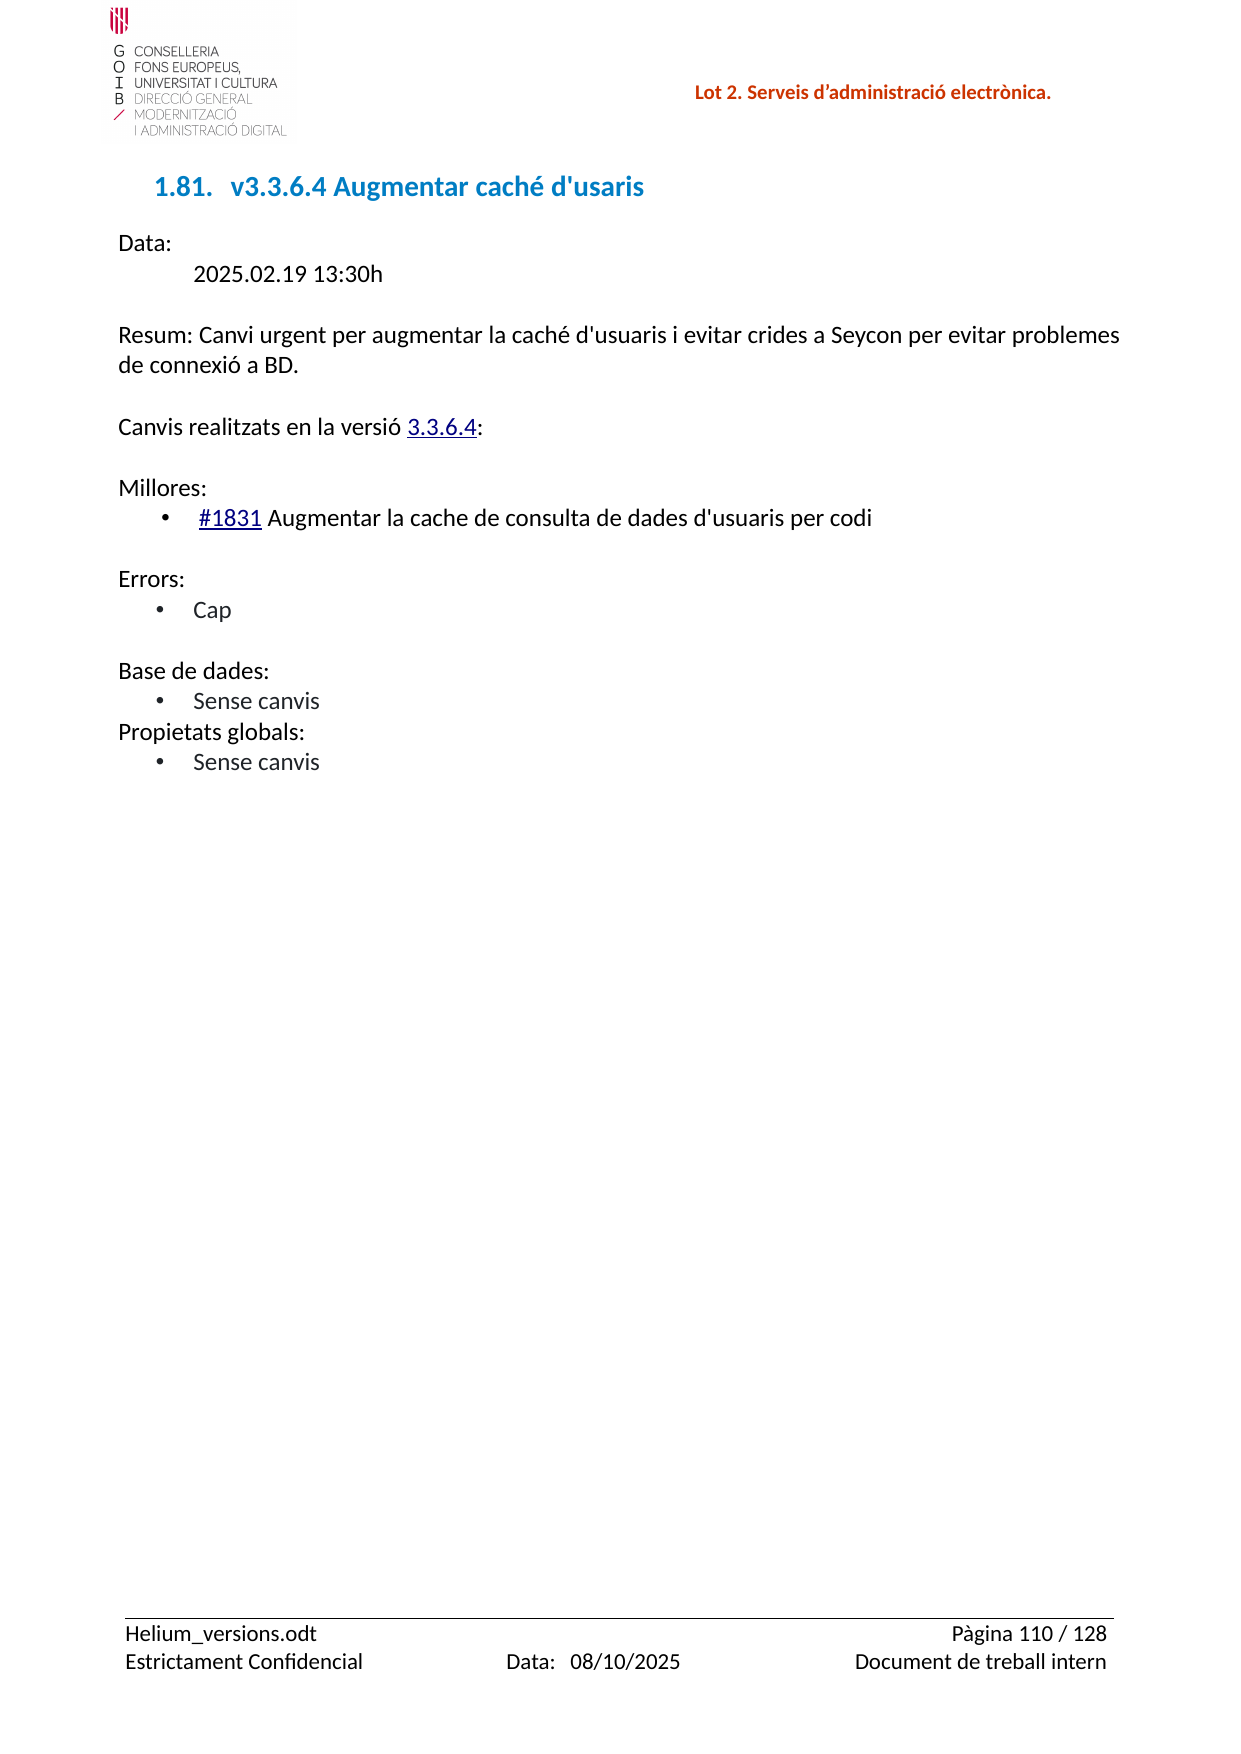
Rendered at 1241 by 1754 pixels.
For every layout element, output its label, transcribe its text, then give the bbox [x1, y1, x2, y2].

text Propietats globals: [118, 716, 1122, 746]
picture [100, 0, 297, 144]
list #1831 Augmentar la cache de consulta de dades d'usuaris per codi [161, 502, 1122, 533]
text Millores: [118, 472, 1122, 502]
list Sense canvis [156, 746, 1122, 777]
text Base de dades: [118, 655, 1122, 685]
text Canvis realitzats en la versió 3.3.6.4: [118, 411, 1122, 441]
list Sense canvis [156, 685, 1122, 716]
text Errors: [118, 563, 1122, 594]
subtitle v3.3.6.4 Augmentar caché d'usaris [153, 168, 1122, 204]
text 2025.02.19 13:30h [118, 258, 1122, 289]
text Data: [118, 228, 1122, 258]
list Cap [156, 594, 1122, 624]
text Resum: Canvi urgent per augmentar la caché d'usuaris i evitar crides a Seycon per evitar problemes de connexió a BD. [118, 319, 1122, 380]
